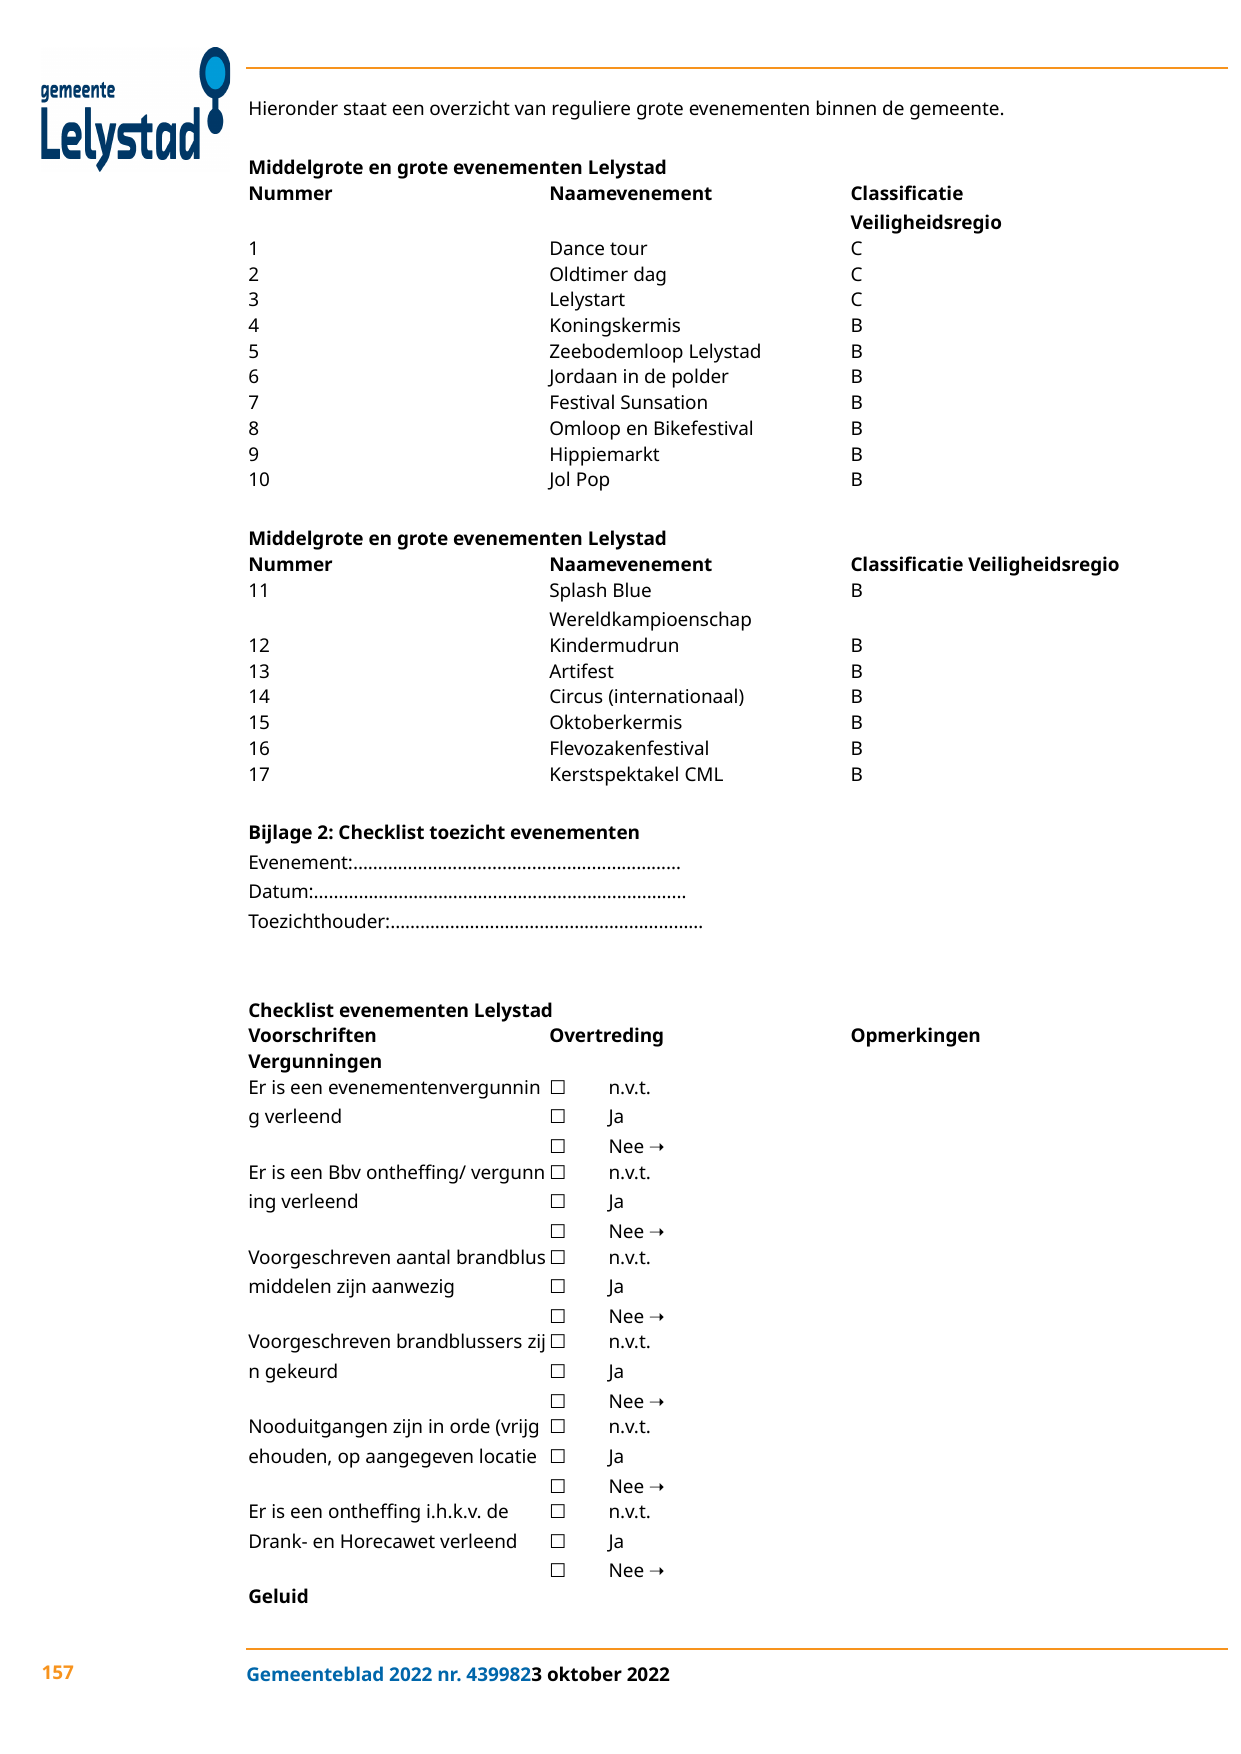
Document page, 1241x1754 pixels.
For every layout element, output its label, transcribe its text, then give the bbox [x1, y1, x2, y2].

table_cell Flevozakenfestival [549, 735, 850, 761]
table_cell B [850, 441, 1152, 467]
table_header Middelgrote en grote evenementen Lelystad [248, 525, 1152, 551]
table_cell B [850, 684, 1152, 709]
table_cell Voorgeschreven aantal brandblusmiddelen zijn aanwezig [248, 1244, 549, 1329]
table_cell B [850, 709, 1152, 735]
table_cell 6 [248, 364, 549, 389]
table_cell 5 [248, 338, 549, 364]
table_header Middelgrote en grote evenementen Lelystad [248, 154, 1152, 180]
table_cell [850, 1329, 1152, 1414]
table_cell Artifest [549, 658, 850, 683]
table_cell Voorgeschreven brandblussers zijn gekeurd [248, 1329, 549, 1414]
table_cell n.v.t. Ja Nee ➝ [549, 1499, 850, 1583]
table_cell 14 [248, 684, 549, 709]
table_cell [549, 1048, 850, 1074]
table_cell Classificatie Veiligheidsregio [850, 551, 1152, 577]
table_cell Geluid [248, 1584, 549, 1609]
table_header Checklist evenementen Lelystad [248, 997, 1152, 1023]
table_cell Jordaan in de polder [549, 364, 850, 389]
table_cell Zeebodemloop Lelystad [549, 338, 850, 364]
table_cell 8 [248, 415, 549, 441]
table_cell [850, 1499, 1152, 1583]
table_cell B [850, 632, 1152, 658]
table_cell Lelystart [549, 287, 850, 312]
table_cell Classificatie Veiligheidsregio [850, 180, 1152, 235]
table_cell n.v.t. Ja Nee ➝ [549, 1159, 850, 1244]
table_cell Oldtimer dag [549, 261, 850, 287]
table_cell B [850, 735, 1152, 761]
table_cell 4 [248, 312, 549, 338]
table_cell B [850, 467, 1152, 492]
table_cell 16 [248, 735, 549, 761]
table_cell Er is een ontheffing i.h.k.v. de Drank- en Horecawet verleend [248, 1499, 549, 1583]
table_cell 3 [248, 287, 549, 312]
table_cell 1 [248, 235, 549, 261]
table_cell 13 [248, 658, 549, 683]
table_cell [850, 1414, 1152, 1498]
picture [41, 47, 231, 172]
text Bijlage 2: Checklist toezicht evenementen [248, 819, 1152, 845]
table_cell 12 [248, 632, 549, 658]
table_cell Dance tour [549, 235, 850, 261]
table_cell Er is een evenementenvergunning verleend [248, 1074, 549, 1159]
table_cell B [850, 338, 1152, 364]
table_cell Circus (internationaal) [549, 684, 850, 709]
table_cell B [850, 312, 1152, 338]
table_cell 17 [248, 761, 549, 786]
table_cell B [850, 577, 1152, 632]
table_cell 15 [248, 709, 549, 735]
text Toezichthouder:……………………………………………………… [248, 908, 1152, 934]
table_cell 2 [248, 261, 549, 287]
table_cell C [850, 235, 1152, 261]
table_cell Naamevenement [549, 551, 850, 577]
table_cell 7 [248, 390, 549, 415]
text Evenement:………………………………………………………… [248, 849, 1152, 874]
table_cell C [850, 261, 1152, 287]
table_cell [850, 1048, 1152, 1074]
table_cell B [850, 761, 1152, 786]
table_cell B [850, 390, 1152, 415]
table_cell Nummer [248, 551, 549, 577]
table_cell [549, 1584, 850, 1609]
text Datum:………………………………………………………………… [248, 878, 1152, 904]
table_cell n.v.t. Ja Nee ➝ [549, 1329, 850, 1414]
table_cell [850, 1584, 1152, 1609]
table_cell Vergunningen [248, 1048, 549, 1074]
table_cell Naamevenement [549, 180, 850, 235]
table_cell n.v.t. Ja Nee ➝ [549, 1414, 850, 1498]
table_cell Oktoberkermis [549, 709, 850, 735]
table_cell 11 [248, 577, 549, 632]
table_cell Kindermudrun [549, 632, 850, 658]
text Hieronder staat een overzicht van reguliere grote evenementen binnen de gemeente. [248, 95, 1152, 121]
table_cell Nooduitgangen zijn in orde (vrijgehouden, op aangegeven locatie [248, 1414, 549, 1498]
table_cell 10 [248, 467, 549, 492]
table_cell Festival Sunsation [549, 390, 850, 415]
table_cell Overtreding [549, 1023, 850, 1048]
table_cell n.v.t. Ja Nee ➝ [549, 1074, 850, 1159]
table_cell C [850, 287, 1152, 312]
table_cell Koningskermis [549, 312, 850, 338]
table_cell [850, 1074, 1152, 1159]
table_cell 9 [248, 441, 549, 467]
table_cell [850, 1244, 1152, 1329]
table_cell B [850, 415, 1152, 441]
table_cell Opmerkingen [850, 1023, 1152, 1048]
table_cell Kerstspektakel CML [549, 761, 850, 786]
table_cell B [850, 658, 1152, 683]
table_cell Omloop en Bikefestival [549, 415, 850, 441]
table_cell Jol Pop [549, 467, 850, 492]
table_cell Nummer [248, 180, 549, 235]
table_cell Hippiemarkt [549, 441, 850, 467]
table_cell n.v.t. Ja Nee ➝ [549, 1244, 850, 1329]
table_cell Voorschriften [248, 1023, 549, 1048]
table_cell Splash Blue Wereldkampioenschap [549, 577, 850, 632]
table_cell [850, 1159, 1152, 1244]
table_cell Er is een Bbv ontheffing/ vergunning verleend [248, 1159, 549, 1244]
table_cell B [850, 364, 1152, 389]
